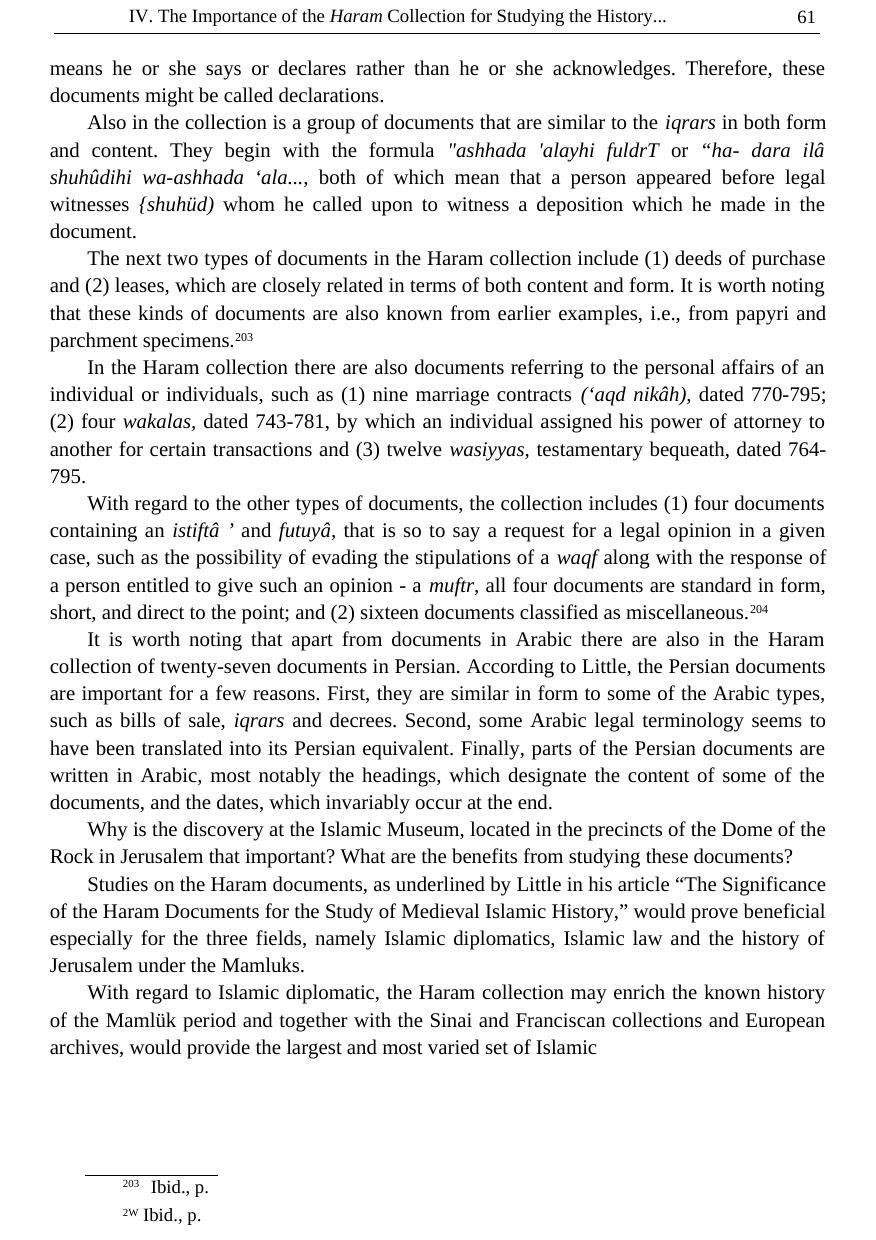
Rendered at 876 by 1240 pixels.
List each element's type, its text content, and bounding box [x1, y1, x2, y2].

text 203 Ibid., p. 211. [85, 1176, 218, 1199]
text Why is the discovery at the Islamic Museum, located in the precincts of the Dome of the Rock in Jerusalem that important? What are the benefits from studying these documents? [49, 817, 827, 868]
text The next two types of documents in the Haram collection include (1) deeds of purchase and (2) leases, which are closely related in terms of both content and form. It is worth noting that these kinds of documents are also known from earlier exam­ples, i.e., from papyri and parchment specimens.203 [49, 246, 827, 352]
text 61 [797, 6, 819, 27]
text With regard to Islamic diplomatic, the Haram collection may enrich the known history of the Mamlük period and together with the Sinai and Franciscan collections and European archives, would provide the largest and most varied set of Islamic [49, 980, 827, 1059]
text In the Haram collection there are also documents referring to the personal affairs of an individual or individuals, such as (1) nine marriage contracts (‘aqd nikâh), dated 770-795; (2) four wakalas, dated 743-781, by which an individual assigned his power of attorney to another for certain transactions and (3) twelve wasiyyas, testamentary bequeath, dated 764-795. [49, 355, 827, 488]
text IV. The Importance of the Haram Collection for Studying the History... [129, 5, 743, 27]
text It is worth noting that apart from documents in Arabic there are also in the Haram collection of twenty-seven documents in Persian. According to Little, the Persian documents are important for a few reasons. First, they are similar in form to some of the Arabic types, such as bills of sale, iqrars and decrees. Second, some Arabic legal terminology seems to have been translated into its Persian equivalent. Finally, parts of the Persian documents are written in Arabic, most notably the headings, which designate the content of some of the documents, and the dates, which invariably oc­cur at the end. [49, 627, 827, 814]
text Also in the collection is a group of documents that are similar to the iqrars in both form and content. They begin with the formula "ashhada 'alayhi fuldrT or “ha- dara ilâ shuhûdihi wa-ashhada ‘ala..., both of which mean that a person appeared before legal witnesses {shuhüd) whom he called upon to witness a deposition which he made in the document. [49, 110, 827, 243]
text 2W Ibid., p. 214. [85, 1204, 218, 1225]
text Studies on the Haram documents, as underlined by Little in his article “The Significance of the Haram Documents for the Study of Medieval Islamic History,” would prove beneficial especially for the three fields, namely Islamic diplomatics, Islamic law and the history of Jerusalem under the Mamluks. [49, 872, 827, 977]
text With regard to the other types of documents, the collection includes (1) four documents containing an istiftâ ’ and futuyâ, that is so to say a request for a legal opinion in a given case, such as the possibility of evading the stipulations of a waqf along with the response of a person entitled to give such an opinion - a muftr, all four documents are standard in form, short, and direct to the point; and (2) sixteen documents classified as miscellaneous.204 [49, 491, 827, 624]
text means he or she says or declares rather than he or she acknowledges. Therefore, these documents might be called declarations. [49, 56, 827, 107]
